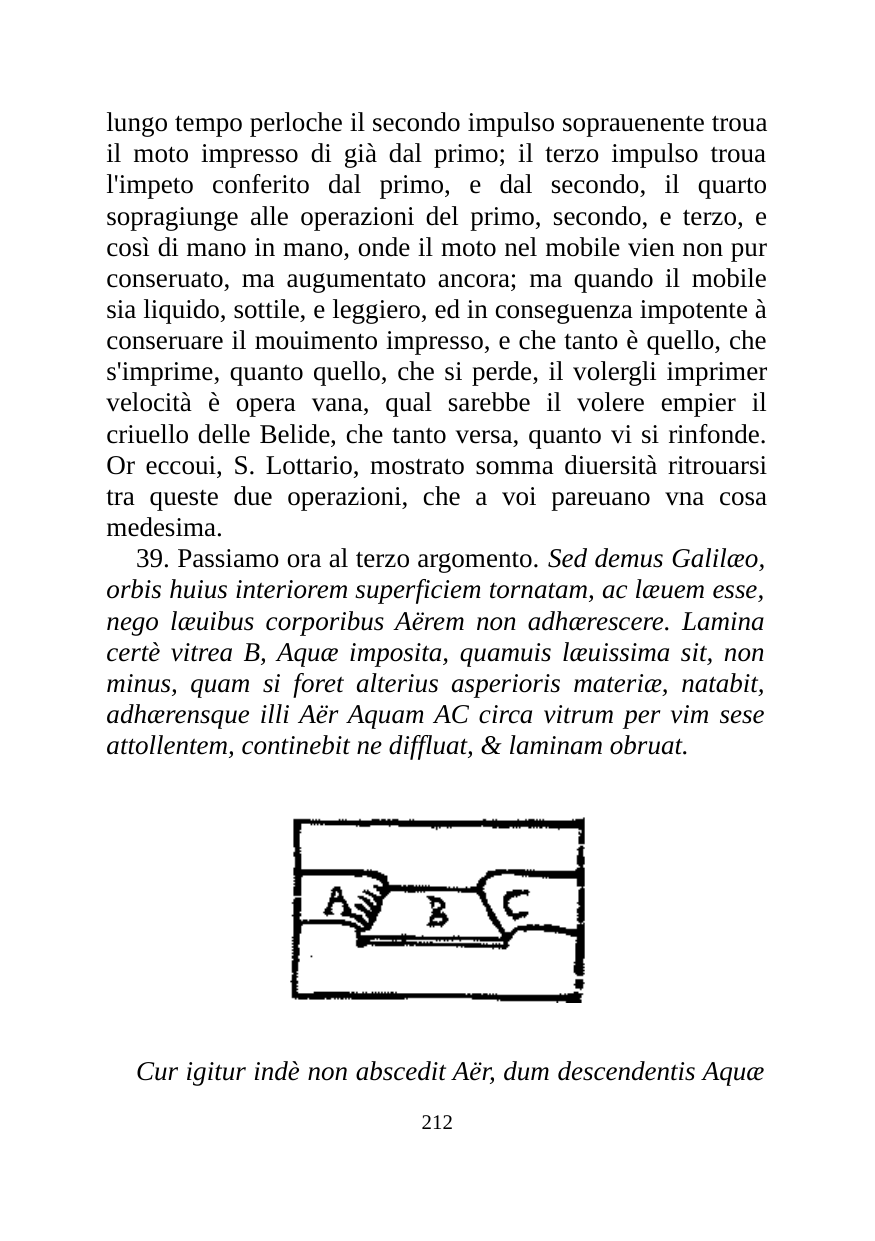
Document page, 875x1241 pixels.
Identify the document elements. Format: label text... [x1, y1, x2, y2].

text Cur igitur indè non abscedit Aër, dum descendentis Aquæ [106, 1056, 768, 1087]
text lungo tempo perloche il secondo impulso soprauenente troua il moto impresso di già dal primo; il terzo impulso troua l'impeto conferito dal primo, e dal secondo, il quarto sopragiunge alle operazioni del primo, secondo, e terzo, e così di mano in mano, onde il moto nel mobile vien non pur conseruato, ma augumentato ancora; ma quando il mobile sia liquido, sottile, e leggiero, ed in conseguenza impotente à conseruare il mouimento impresso, e che tanto è quello, che s'imprime, quanto quello, che si perde, il volergli imprimer velocità è opera vana, qual sarebbe il volere empier il criuello delle Belide, che tanto versa, quanto vi si rinfonde. Or eccoui, S. Lottario, mostrato somma diuersità ritrouarsi tra queste due operazioni, che a voi pareuano vna cosa medesima. [106, 106, 768, 542]
picture [289, 813, 585, 1003]
text 39. Passiamo ora al terzo argomento. Sed demus Galilæo, orbis huius interiorem superficiem tornatam, ac læuem esse, nego læuibus corporibus Aërem non adhærescere. Lamina certè vitrea B, Aquæ imposita, quamuis læuissima sit, non minus, quam si foret alterius asperioris materiæ, natabit, adhærensque illi Aër Aquam AC circa vitrum per vim sese attollentem, continebit ne diffluat, & laminam obruat. [106, 542, 768, 760]
